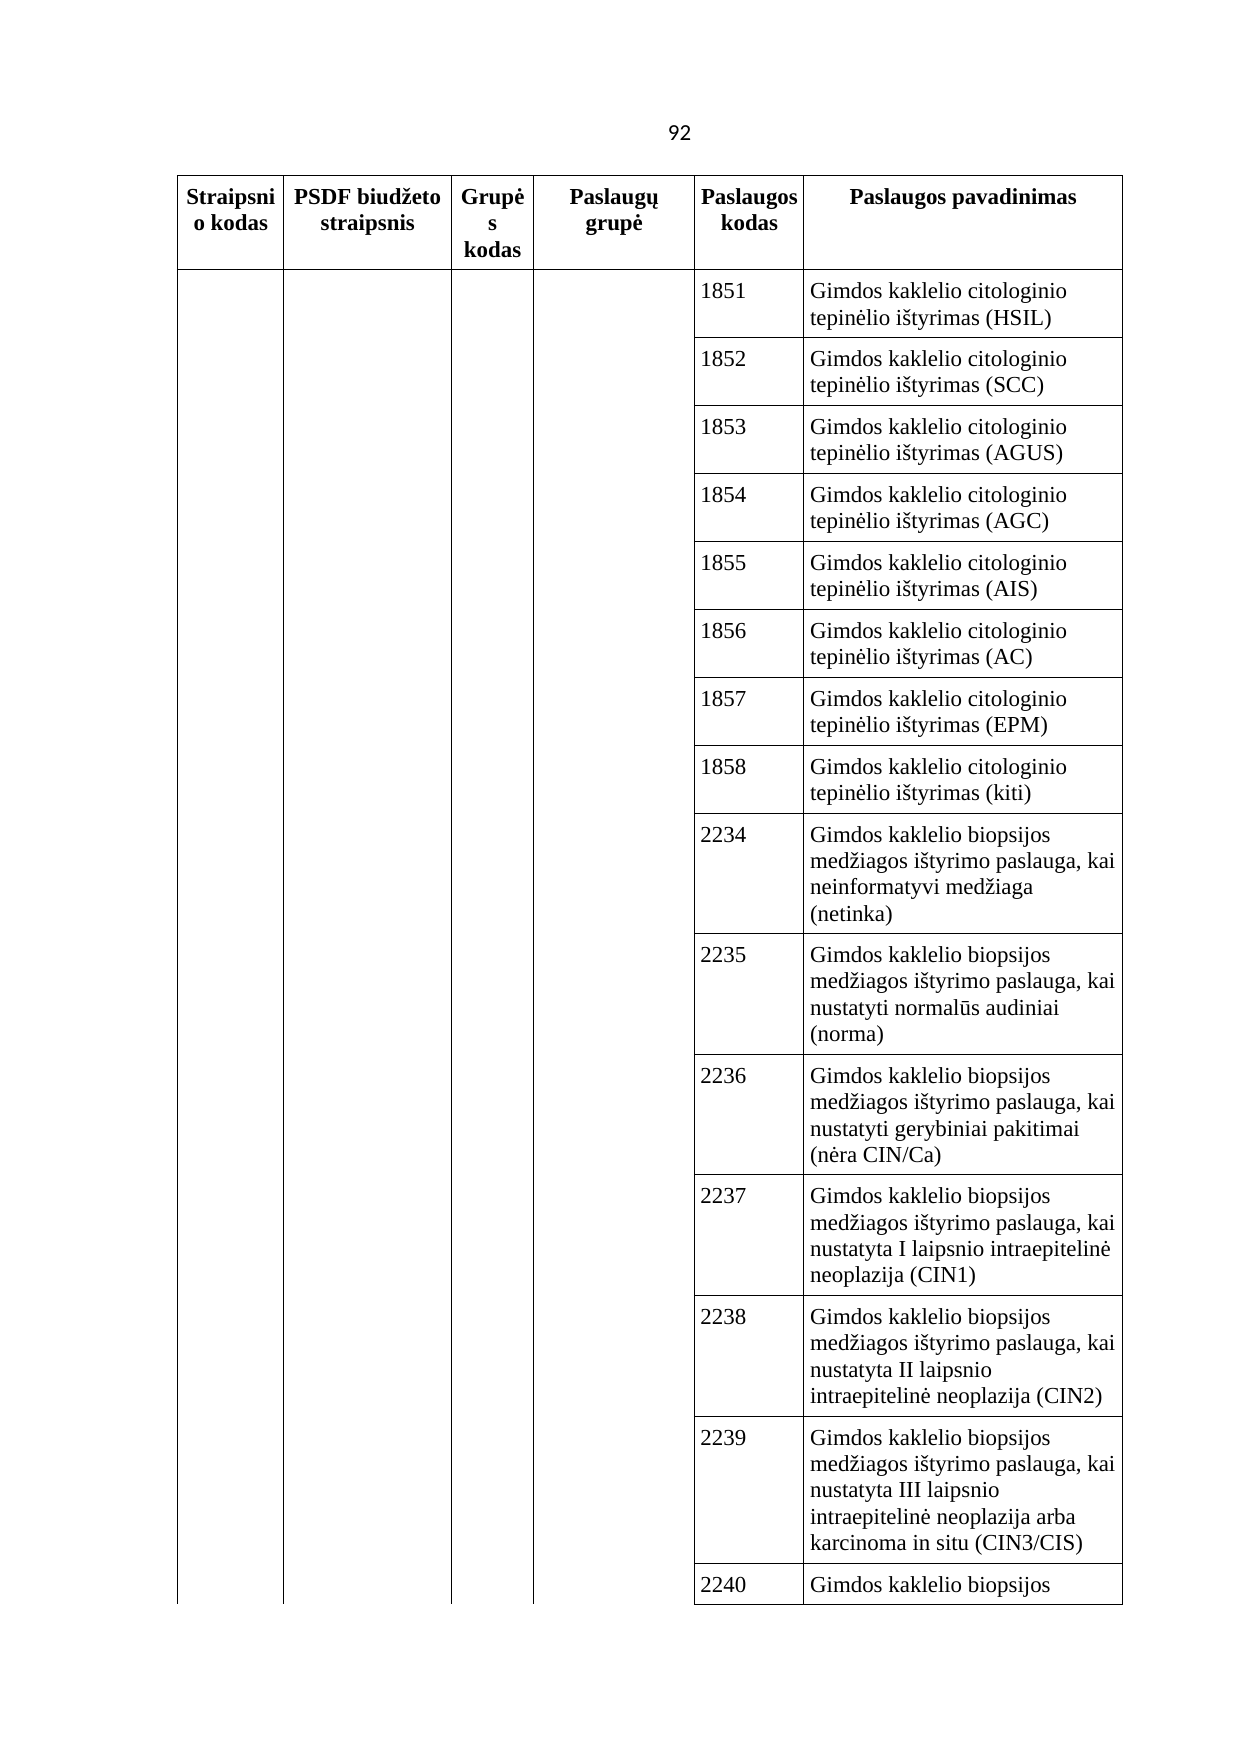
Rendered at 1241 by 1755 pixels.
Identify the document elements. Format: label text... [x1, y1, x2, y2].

table_cell [284, 1295, 451, 1416]
table_cell 2236 [695, 1055, 803, 1174]
table_cell 2235 [695, 934, 803, 1054]
table_cell 1851 [695, 270, 803, 337]
table_cell [284, 677, 451, 744]
table_cell [178, 933, 283, 1054]
table_cell [452, 541, 533, 609]
table_cell [284, 405, 451, 473]
table_cell [452, 609, 533, 677]
table_cell [534, 1174, 694, 1295]
table_cell [284, 270, 451, 337]
table_cell 1853 [695, 406, 803, 473]
table_cell Gimdos kaklelio citologinio tepinėlio ištyrimas (EPM) [804, 678, 1122, 744]
table_cell [178, 745, 283, 812]
table_cell 1852 [695, 338, 803, 405]
table_header Paslaugos kodas [695, 176, 803, 269]
table_cell [534, 541, 694, 609]
table_cell [178, 1295, 283, 1416]
table_cell [284, 337, 451, 405]
table_cell [178, 609, 283, 677]
table_cell [452, 813, 533, 933]
table_cell 2234 [695, 814, 803, 933]
table_cell [452, 1295, 533, 1416]
table_cell [452, 677, 533, 744]
table_cell [534, 1054, 694, 1174]
table_cell 1856 [695, 610, 803, 677]
table_cell [284, 473, 451, 541]
table_cell [452, 1563, 533, 1604]
table_cell [452, 933, 533, 1054]
table_cell 1854 [695, 474, 803, 541]
table_cell [284, 1416, 451, 1563]
table_cell Gimdos kaklelio biopsijos medžiagos ištyrimo paslauga, kai nustatyta I laipsnio intraepitelinė neoplazija (CIN1) [804, 1175, 1122, 1295]
table_cell [284, 1054, 451, 1174]
table_cell [284, 933, 451, 1054]
table_cell [452, 1416, 533, 1563]
table_cell [284, 609, 451, 677]
table_cell [284, 813, 451, 933]
table_cell [284, 745, 451, 812]
table_cell [452, 1174, 533, 1295]
table_cell [284, 541, 451, 609]
table_cell [534, 270, 694, 337]
table_cell [178, 1054, 283, 1174]
table_header Grupės kodas [452, 176, 533, 269]
table_cell Gimdos kaklelio biopsijos medžiagos ištyrimo paslauga, kai nustatyti gerybiniai pakitimai (nėra CIN/Ca) [804, 1055, 1122, 1174]
table_header Straipsnio kodas [178, 176, 283, 269]
table_cell [178, 813, 283, 933]
table_header PSDF biudžeto straipsnis [284, 176, 451, 269]
table_cell [534, 933, 694, 1054]
table_cell Gimdos kaklelio biopsijos medžiagos ištyrimo paslauga, kai nustatyta II laipsnio intraepitelinė neoplazija (CIN2) [804, 1296, 1122, 1416]
table_cell [452, 405, 533, 473]
table_cell Gimdos kaklelio citologinio tepinėlio ištyrimas (HSIL) [804, 270, 1122, 337]
table_header Paslaugos pavadinimas [804, 176, 1122, 269]
table_cell [452, 270, 533, 337]
table_cell 2240 [695, 1564, 803, 1604]
table_cell [178, 337, 283, 405]
table_cell [178, 473, 283, 541]
table_cell [452, 1054, 533, 1174]
table_cell [534, 473, 694, 541]
table_cell Gimdos kaklelio citologinio tepinėlio ištyrimas (AC) [804, 610, 1122, 677]
table_cell [534, 745, 694, 812]
table_cell [534, 813, 694, 933]
table_cell 1855 [695, 542, 803, 609]
table_cell [178, 1416, 283, 1563]
table_cell [284, 1174, 451, 1295]
table_cell Gimdos kaklelio citologinio tepinėlio ištyrimas (AGC) [804, 474, 1122, 541]
table_cell Gimdos kaklelio biopsijos medžiagos ištyrimo paslauga, kai nustatyti normalūs audiniai (norma) [804, 934, 1122, 1054]
table_cell [534, 609, 694, 677]
table_cell Gimdos kaklelio biopsijos [804, 1564, 1122, 1604]
table_cell 2238 [695, 1296, 803, 1416]
table_cell Gimdos kaklelio biopsijos medžiagos ištyrimo paslauga, kai neinformatyvi medžiaga (netinka) [804, 814, 1122, 933]
table_cell [534, 337, 694, 405]
table_cell [452, 337, 533, 405]
table_cell [178, 541, 283, 609]
table_cell 1857 [695, 678, 803, 744]
table_cell [534, 677, 694, 744]
table_cell [534, 1416, 694, 1563]
table_cell 2237 [695, 1175, 803, 1295]
table_cell Gimdos kaklelio citologinio tepinėlio ištyrimas (SCC) [804, 338, 1122, 405]
table_cell Gimdos kaklelio citologinio tepinėlio ištyrimas (AGUS) [804, 406, 1122, 473]
table_cell Gimdos kaklelio citologinio tepinėlio ištyrimas (kiti) [804, 746, 1122, 812]
table_cell [178, 1174, 283, 1295]
table_cell [284, 1563, 451, 1604]
table_cell 1858 [695, 746, 803, 812]
table_cell [534, 1295, 694, 1416]
table_cell [452, 745, 533, 812]
table_cell [534, 1563, 694, 1604]
table_cell [178, 1563, 283, 1604]
table_cell [534, 405, 694, 473]
table_header Paslaugų grupė [534, 176, 694, 269]
table_cell 2239 [695, 1417, 803, 1563]
table_cell [452, 473, 533, 541]
table_cell [178, 270, 283, 337]
table_cell [178, 677, 283, 744]
table_cell Gimdos kaklelio biopsijos medžiagos ištyrimo paslauga, kai nustatyta III laipsnio intraepitelinė neoplazija arba karcinoma in situ (CIN3/CIS) [804, 1417, 1122, 1563]
table_cell [178, 405, 283, 473]
table_cell Gimdos kaklelio citologinio tepinėlio ištyrimas (AIS) [804, 542, 1122, 609]
